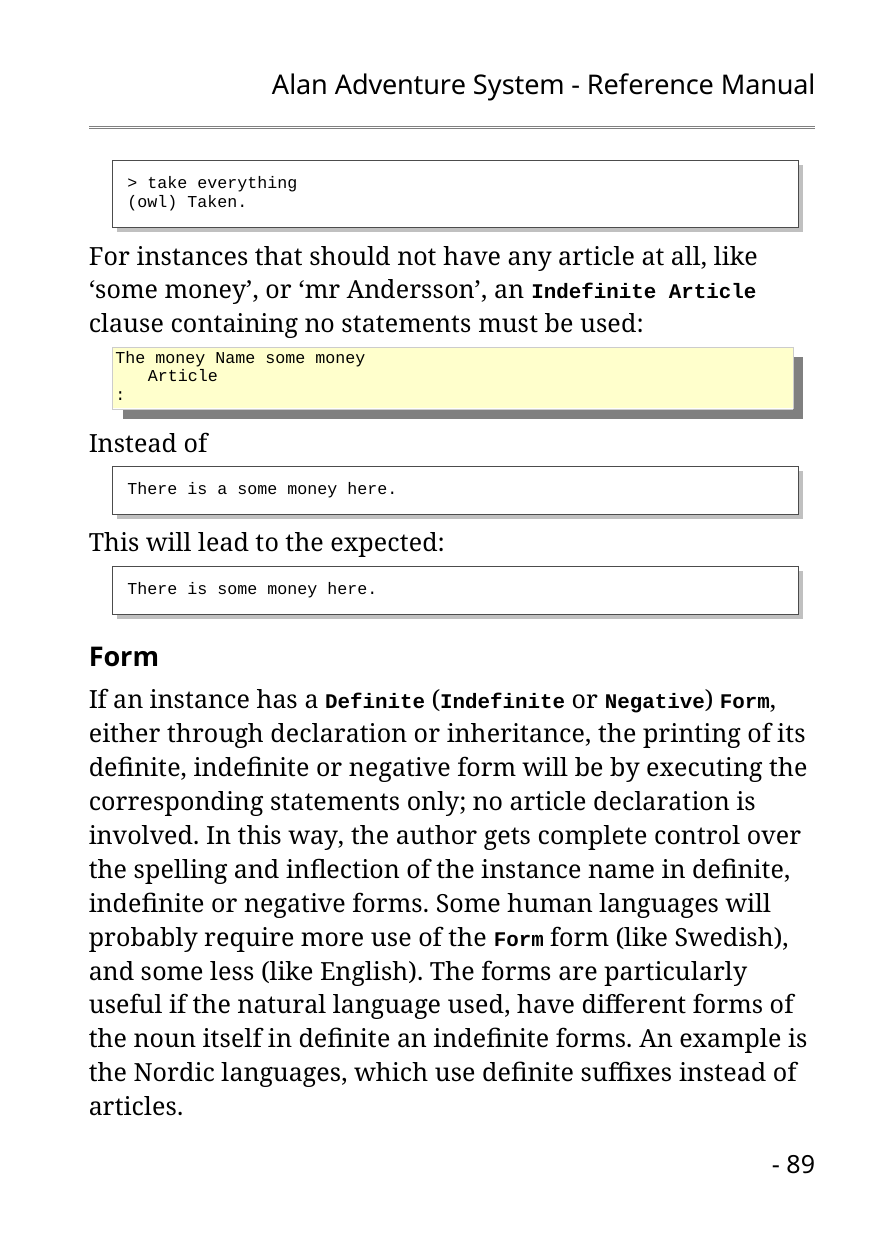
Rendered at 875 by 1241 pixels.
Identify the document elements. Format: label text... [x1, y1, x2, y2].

text There is a some money here. [113, 467, 798, 514]
text If an instance has a Definite (Indefinite or Negative) Form, either through declaration or inheritance, the printing of its definite, indefinite or negative form will be by executing the corresponding statements only; no article declaration is involved. In this way, the author gets complete control over the spelling and inflection of the instance name in definite, indefinite or negative forms. Some human languages will probably require more use of the Form form (like Swedish), and some less (like English). The forms are particularly useful if the natural language used, have different forms of the noun itself in definite an indefinite forms. An example is the Nordic languages, which use definite suffixes instead of articles. [88, 682, 815, 1123]
text > take everything (owl) Taken. [113, 161, 798, 227]
subtitle Form [88, 638, 815, 675]
text The money Name some money Article : [113, 348, 793, 408]
text There is some money here. [113, 567, 798, 614]
text Instead of [88, 426, 815, 459]
text This will lead to the expected: [88, 525, 815, 559]
text For instances that should not have any article at all, like ‘some money’, or ‘mr Andersson’, an Indefinite Article clause containing no statements must be used: [88, 238, 815, 340]
